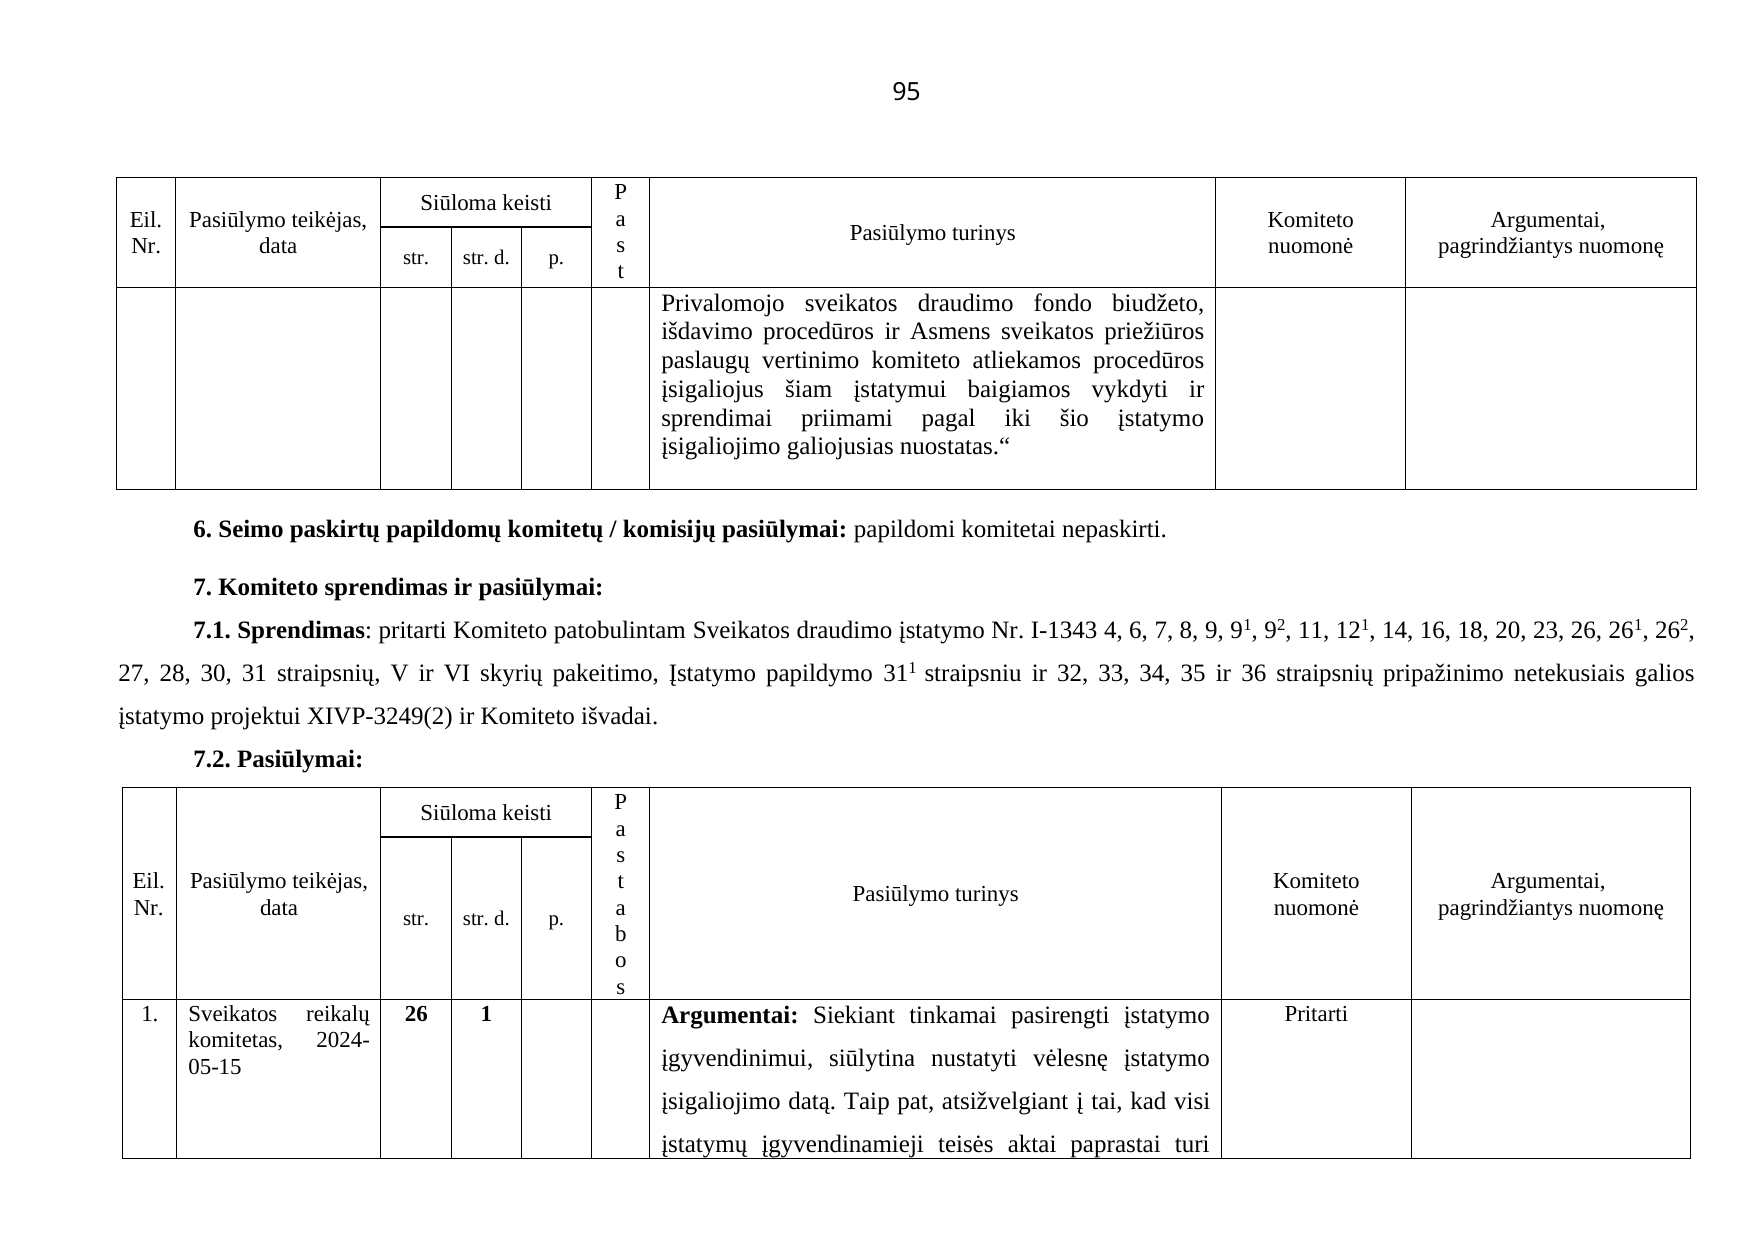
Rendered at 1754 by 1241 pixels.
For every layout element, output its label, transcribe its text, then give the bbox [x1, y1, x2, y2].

table_header Eil. Nr. [117, 178, 175, 287]
table_cell [522, 1000, 591, 1158]
table_cell 1 [452, 1000, 521, 1158]
table_header Argumentai, pagrindžiantys nuomonę [1412, 788, 1690, 999]
text 7.1. Sprendimas: pritarti Komiteto patobulintam Sveikatos draudimo įstatymo Nr. I-1343 4, 6, 7, 8, 9, 91, 92, 11, 121, 14, 16, 18, 20, 23, 26, 261, 262, 27, 28, 30, 31 straipsnių, V ir VI skyrių pakeitimo, Įstatymo papildymo 311 straipsniu ir 32, 33, 34, 35 ir 36 straipsnių pripažinimo netekusiais galios įstatymo projektui XIVP-3249(2) ir Komiteto išvadai. [118, 615, 1695, 730]
table_cell [452, 288, 521, 489]
table_cell [592, 288, 649, 489]
table_header Argumentai, pagrindžiantys nuomonę [1406, 178, 1696, 287]
table_header Pasiūlymo turinys [650, 178, 1215, 287]
table_cell Pritarti [1222, 1000, 1411, 1158]
table_cell str. [381, 838, 451, 999]
table_cell 1. [123, 1000, 176, 1158]
table_cell 26 [381, 1000, 451, 1158]
table_cell p. [522, 838, 591, 999]
table_cell [117, 288, 175, 489]
text 7.2. Pasiūlymai: [118, 744, 1695, 773]
table_header Eil. Nr. [123, 788, 176, 999]
table_header Pasiūlymo teikėjas, data [176, 178, 380, 287]
table_header Siūloma keisti [381, 788, 591, 836]
table_header Pastabos [592, 178, 649, 287]
table_cell [1216, 288, 1405, 489]
table_cell str. [381, 228, 451, 287]
table_cell Sveikatos reikalų komitetas, 2024-05-15 [177, 1000, 380, 1158]
text 7. Komiteto sprendimas ir pasiūlymai: [118, 572, 1695, 600]
table_cell [1412, 1000, 1690, 1158]
table_cell [1406, 288, 1696, 489]
table_cell str. d. [452, 838, 521, 999]
table_header Siūloma keisti [381, 178, 591, 226]
table_cell Argumentai: Siekiant tinkamai pasirengti įstatymo įgyvendinimui, siūlytina nustatyti vėlesnę įstatymo įsigaliojimo datą. Taip pat, atsižvelgiant į tai, kad visi įstatymų įgyvendinamieji teisės aktai paprastai turi [650, 1000, 1221, 1158]
table_header Pastabos [592, 788, 649, 999]
table_header Komiteto nuomonė [1222, 788, 1411, 999]
table_cell [176, 288, 380, 489]
table_cell [592, 1000, 649, 1158]
table_header Pasiūlymo teikėjas, data [177, 788, 380, 999]
subtitle 6. Seimo paskirtų papildomų komitetų / komisijų pasiūlymai: papildomi komitetai nepaskirti. [118, 514, 1695, 543]
table_header Komiteto nuomonė [1216, 178, 1405, 287]
table_header Pasiūlymo turinys [650, 788, 1221, 999]
table_cell [522, 288, 591, 489]
table_cell p. [522, 228, 591, 287]
table_cell Privalomojo sveikatos draudimo fondo biudžeto, išdavimo procedūros ir Asmens sveikatos priežiūros paslaugų vertinimo komiteto atliekamos procedūros įsigaliojus šiam įstatymui baigiamos vykdyti ir sprendimai priimami pagal iki šio įstatymo įsigaliojimo galiojusias nuostatas.“ [650, 288, 1215, 489]
table_cell str. d. [452, 228, 521, 287]
table_cell [381, 288, 451, 489]
